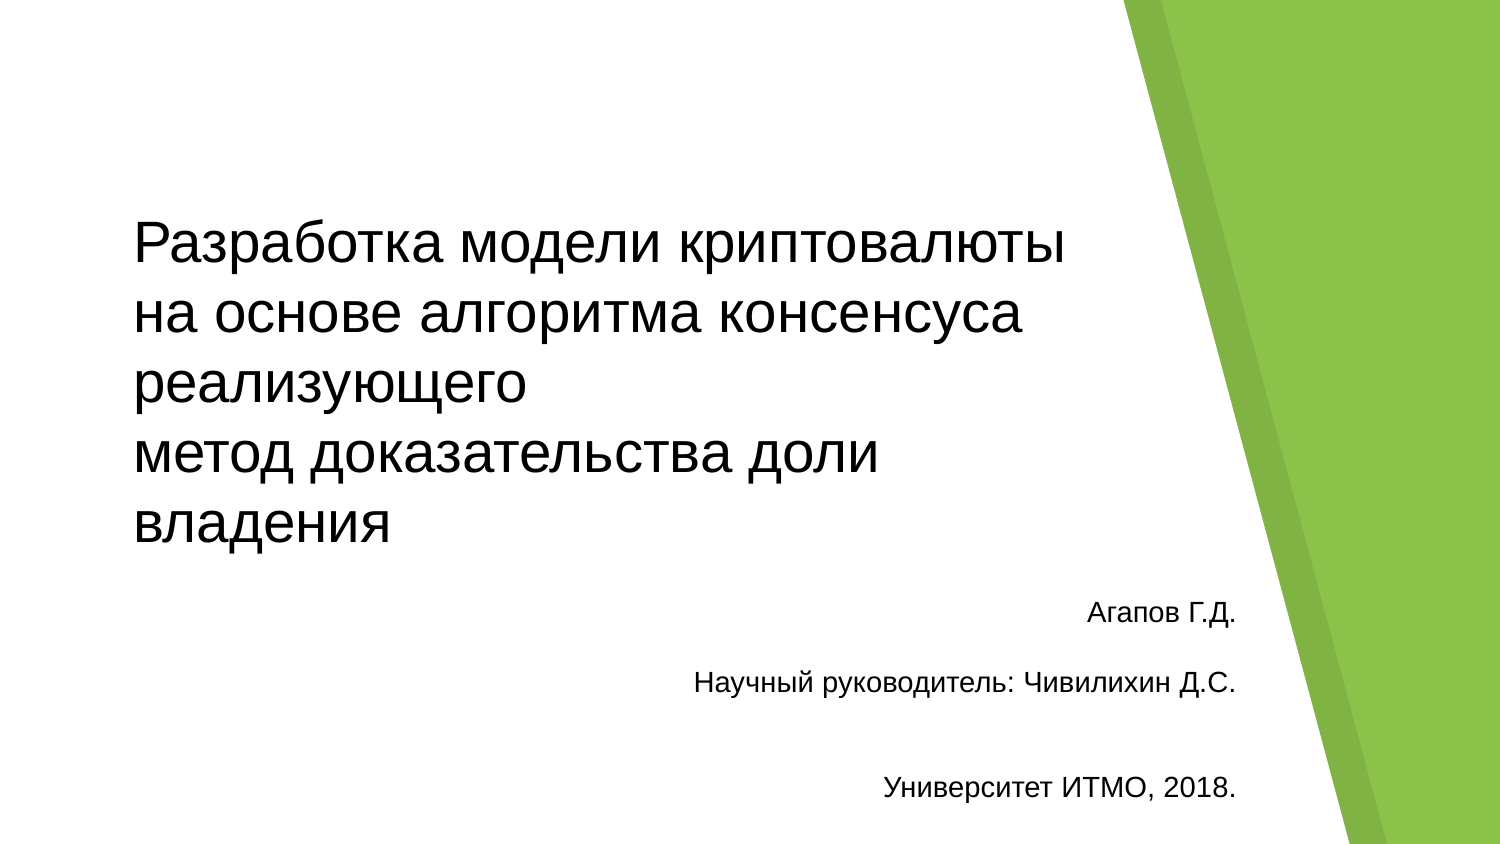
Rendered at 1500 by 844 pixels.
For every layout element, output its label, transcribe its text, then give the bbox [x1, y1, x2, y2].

list Агапов Г.Д. Научный руководитель: Чивилихин Д.С. Университет ИТМО, 2018. [508, 578, 1252, 744]
subtitle Разработка модели криптовалюты на основе алгоритма консенсуса реализующего метод доказательства доли владения [118, 188, 1099, 544]
